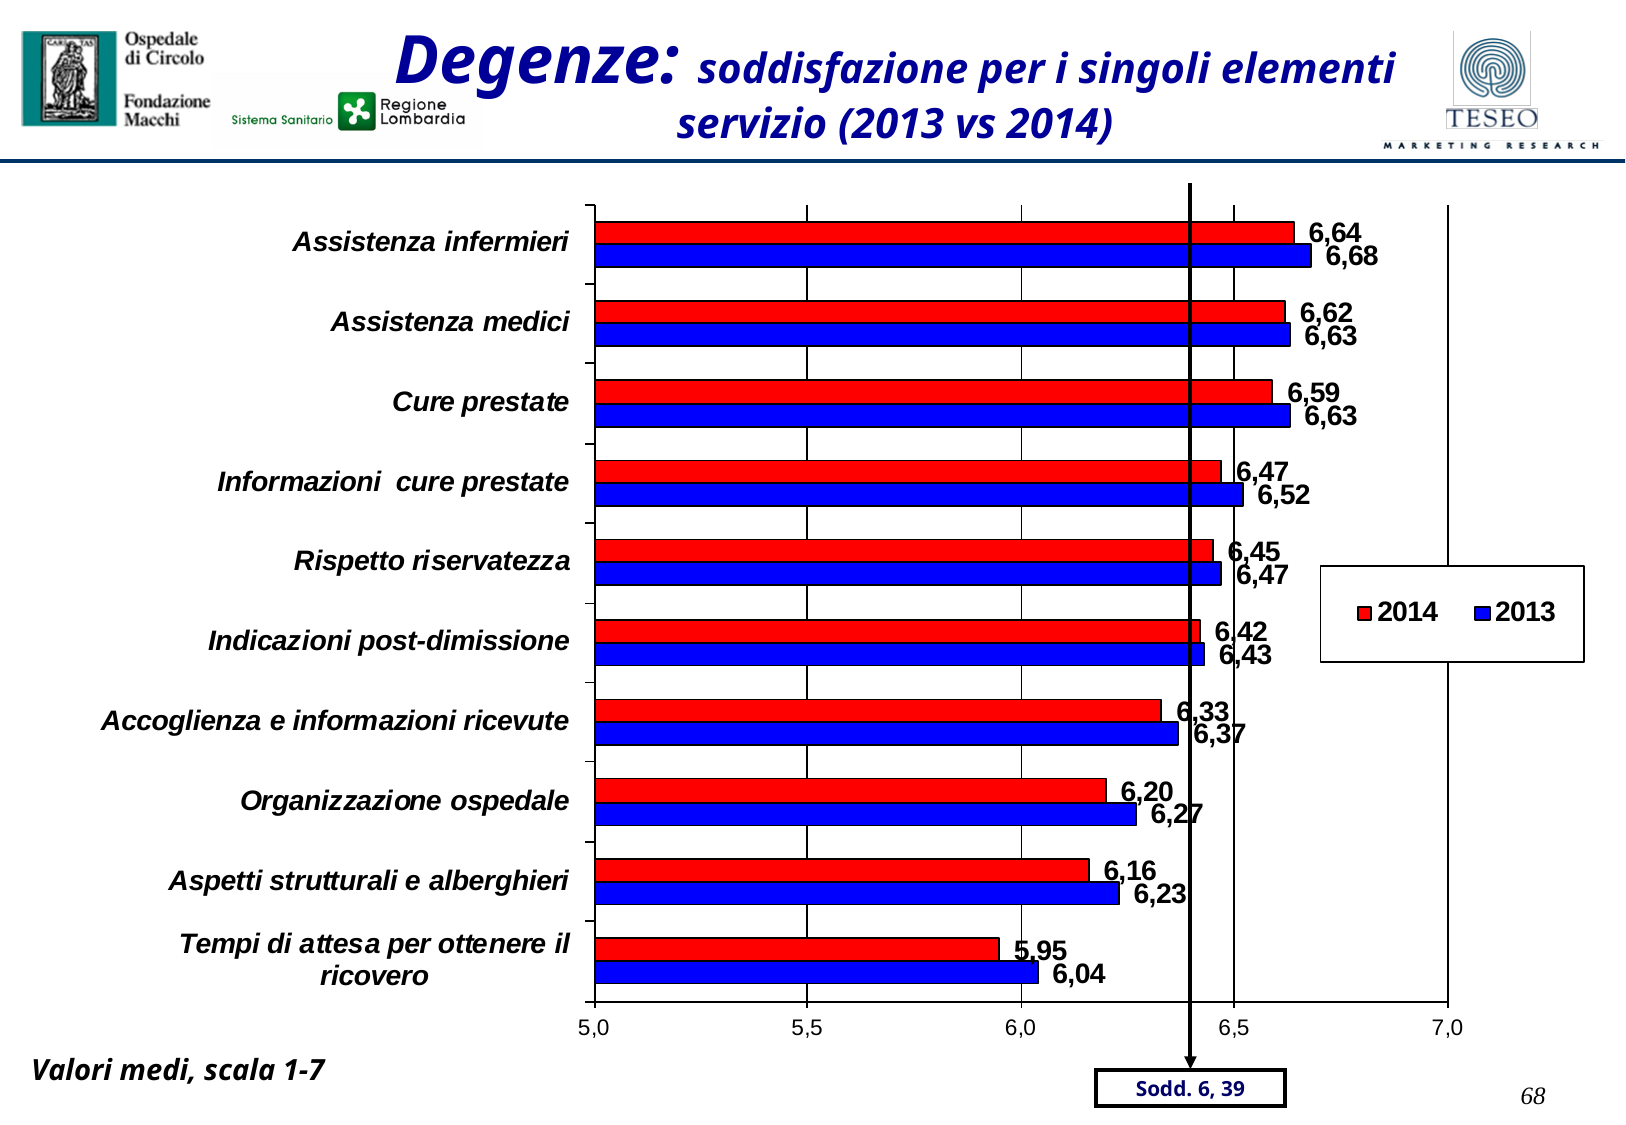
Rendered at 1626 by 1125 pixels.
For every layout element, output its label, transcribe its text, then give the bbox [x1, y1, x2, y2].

text_box Valori medi, scala 1-7 [16, 1043, 340, 1095]
text_box Degenze: soddisfazione per i singoli elementi servizio (2013 vs 2014) [351, 18, 1439, 144]
text_box Sodd. 6, 39 [1095, 1070, 1285, 1106]
picture [1381, 31, 1604, 149]
picture [21, 31, 483, 149]
picture [80, 175, 1591, 1083]
